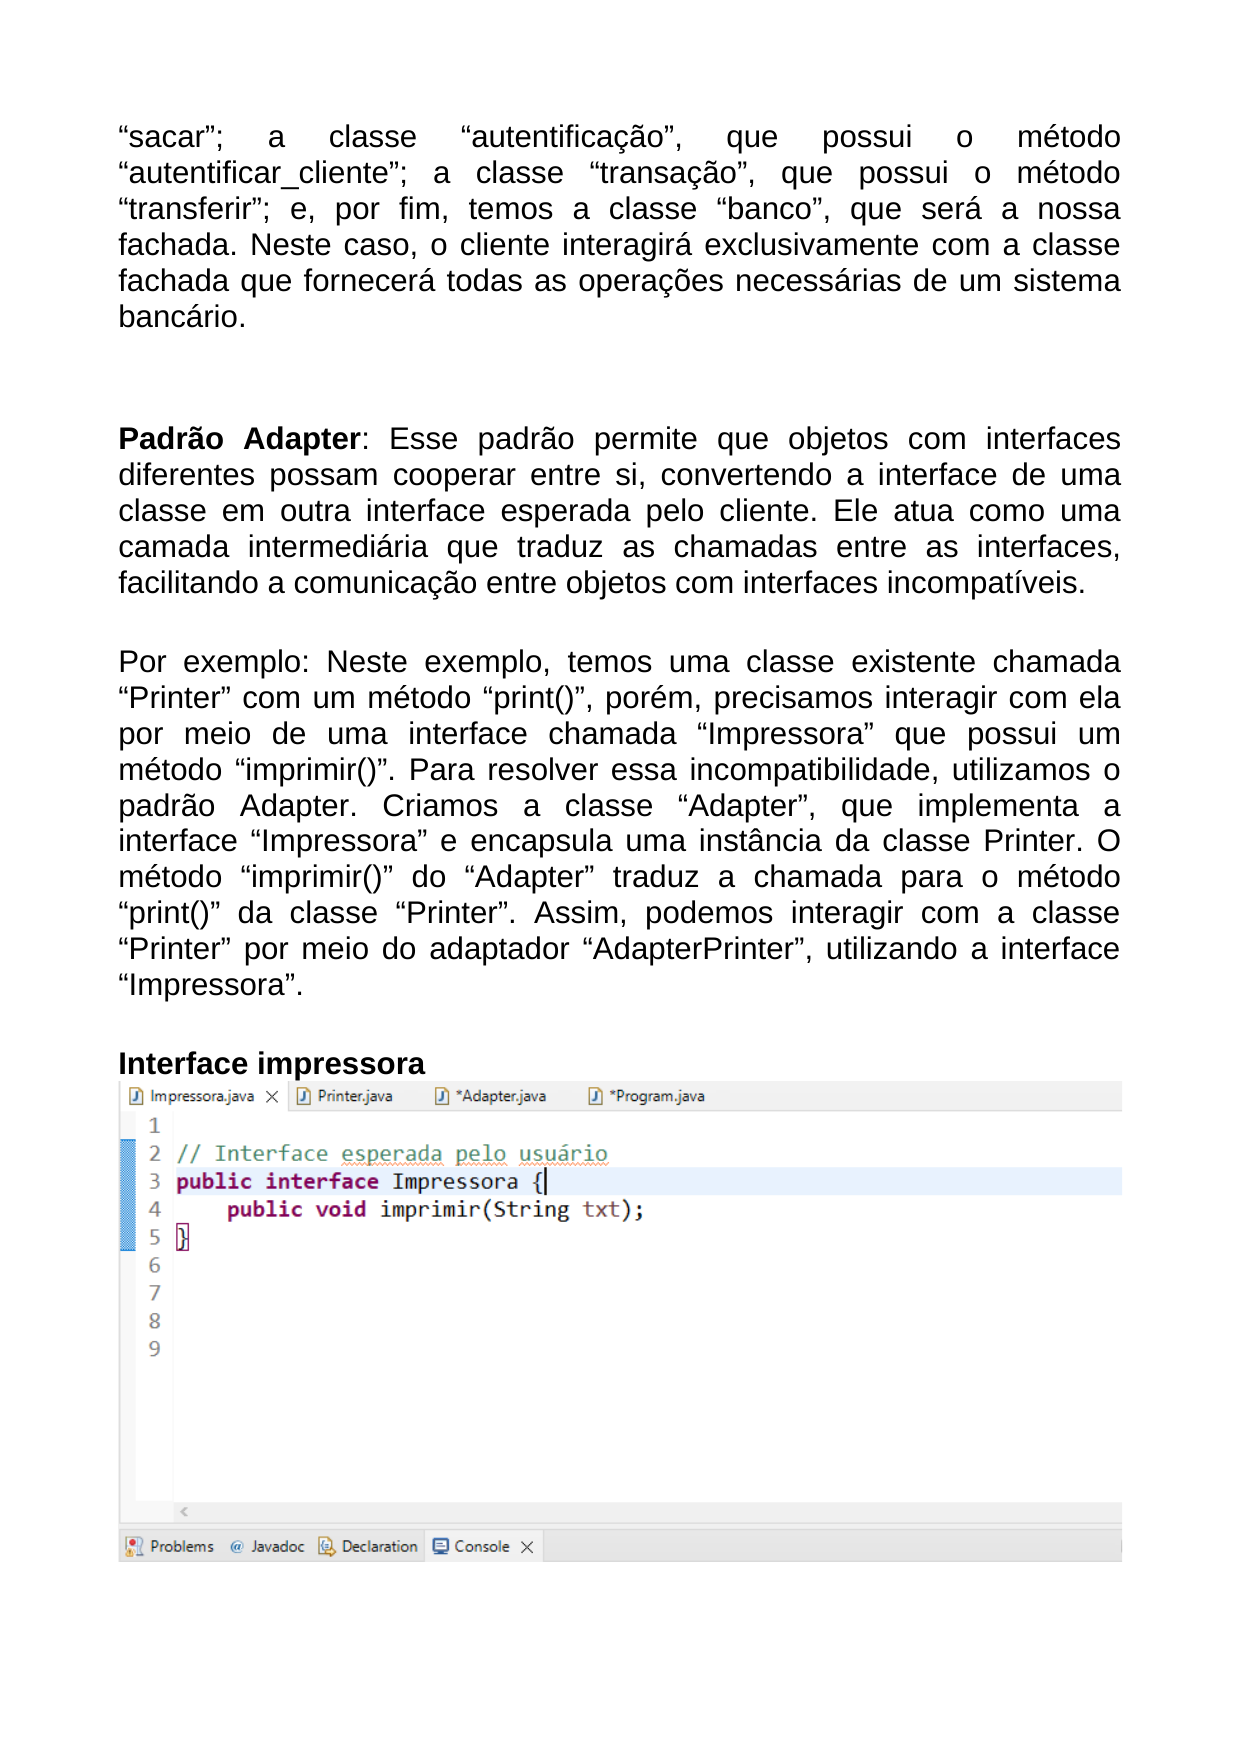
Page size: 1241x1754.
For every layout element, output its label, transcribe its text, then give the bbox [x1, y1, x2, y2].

text Interface impressora [118, 1045, 1122, 1081]
text Padrão Adapter: Esse padrão permite que objetos com interfaces diferentes possam cooperar entre si, convertendo a interface de uma classe em outra interface esperada pelo cliente. Ele atua como uma camada intermediária que traduz as chamadas entre as interfaces, facilitando a comunicação entre objetos com interfaces incompatíveis. [118, 420, 1122, 600]
picture [118, 1081, 1123, 1562]
text Por exemplo: Neste exemplo, temos uma classe existente chamada “Printer” com um método “print()”, porém, precisamos interagir com ela por meio de uma interface chamada “Impressora” que possui um método “imprimir()”. Para resolver essa incompatibilidade, utilizamos o padrão Adapter. Criamos a classe “Adapter”, que implementa a interface “Impressora” e encapsula uma instância da classe Printer. O método “imprimir()” do “Adapter” traduz a chamada para o método “print()” da classe “Printer”. Assim, podemos interagir com a classe “Printer” por meio do adaptador “AdapterPrinter”, utilizando a interface “Impressora”. [118, 643, 1122, 1002]
text “sacar”; a classe “autentificação”, que possui o método “autentificar_cliente”; a classe “transação”, que possui o método “transferir”; e, por fim, temos a classe “banco”, que será a nossa fachada. Neste caso, o cliente interagirá exclusivamente com a classe fachada que fornecerá todas as operações necessárias de um sistema bancário. [118, 118, 1122, 334]
